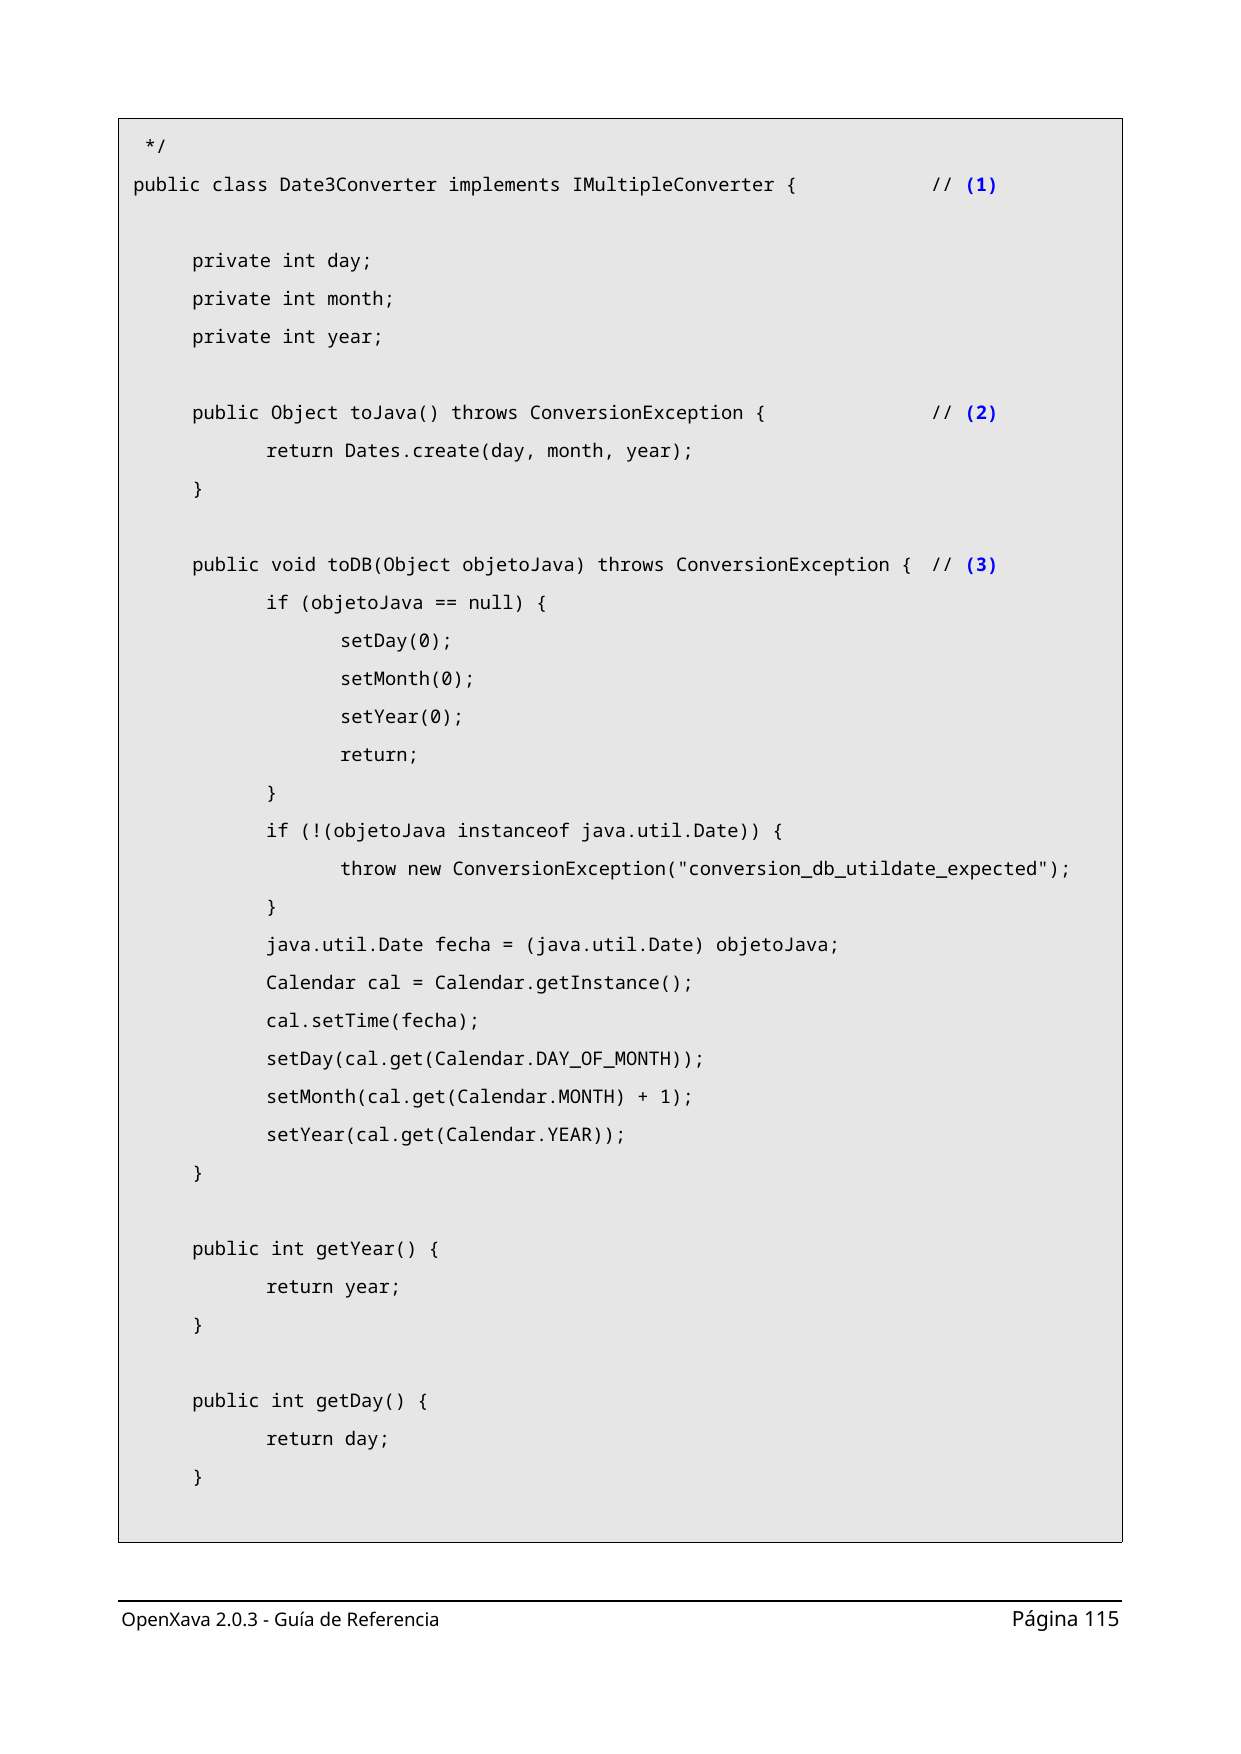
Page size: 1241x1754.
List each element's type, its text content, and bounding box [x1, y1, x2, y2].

text setDay(cal.get(Calendar.DAY_OF_MONTH)); [119, 1031, 1122, 1069]
text setMonth(0); [119, 650, 1122, 688]
text public int getYear() { [119, 1221, 1122, 1259]
text setYear(0); [119, 688, 1122, 726]
text } [119, 1449, 1122, 1487]
text } [119, 878, 1122, 917]
text } [119, 1297, 1122, 1335]
text if (objetoJava == null) { [119, 574, 1122, 612]
text setYear(cal.get(Calendar.YEAR)); [119, 1107, 1122, 1145]
text private int month; [119, 270, 1122, 308]
text return Dates.create(day, month, year); [119, 422, 1122, 460]
text public int getDay() { [119, 1373, 1122, 1411]
text private int year; [119, 308, 1122, 346]
text public Object toJava() throws ConversionException { // (2) [119, 384, 1122, 422]
text cal.setTime(fecha); [119, 993, 1122, 1031]
text private int day; [119, 232, 1122, 270]
text } [119, 460, 1122, 498]
text */ [119, 119, 1122, 156]
text } [119, 764, 1122, 802]
text setMonth(cal.get(Calendar.MONTH) + 1); [119, 1069, 1122, 1107]
text if (!(objetoJava instanceof java.util.Date)) { [119, 802, 1122, 841]
text return; [119, 726, 1122, 764]
text return day; [119, 1411, 1122, 1449]
text setDay(0); [119, 612, 1122, 650]
text public class Date3Converter implements IMultipleConverter { // (1) [119, 156, 1122, 194]
text java.util.Date fecha = (java.util.Date) objetoJava; [119, 917, 1122, 954]
text Calendar cal = Calendar.getInstance(); [119, 954, 1122, 993]
text } [119, 1145, 1122, 1183]
text return year; [119, 1259, 1122, 1297]
text public void toDB(Object objetoJava) throws ConversionException { // (3) [119, 536, 1122, 574]
text throw new ConversionException("conversion_db_utildate_expected"); [119, 841, 1122, 878]
